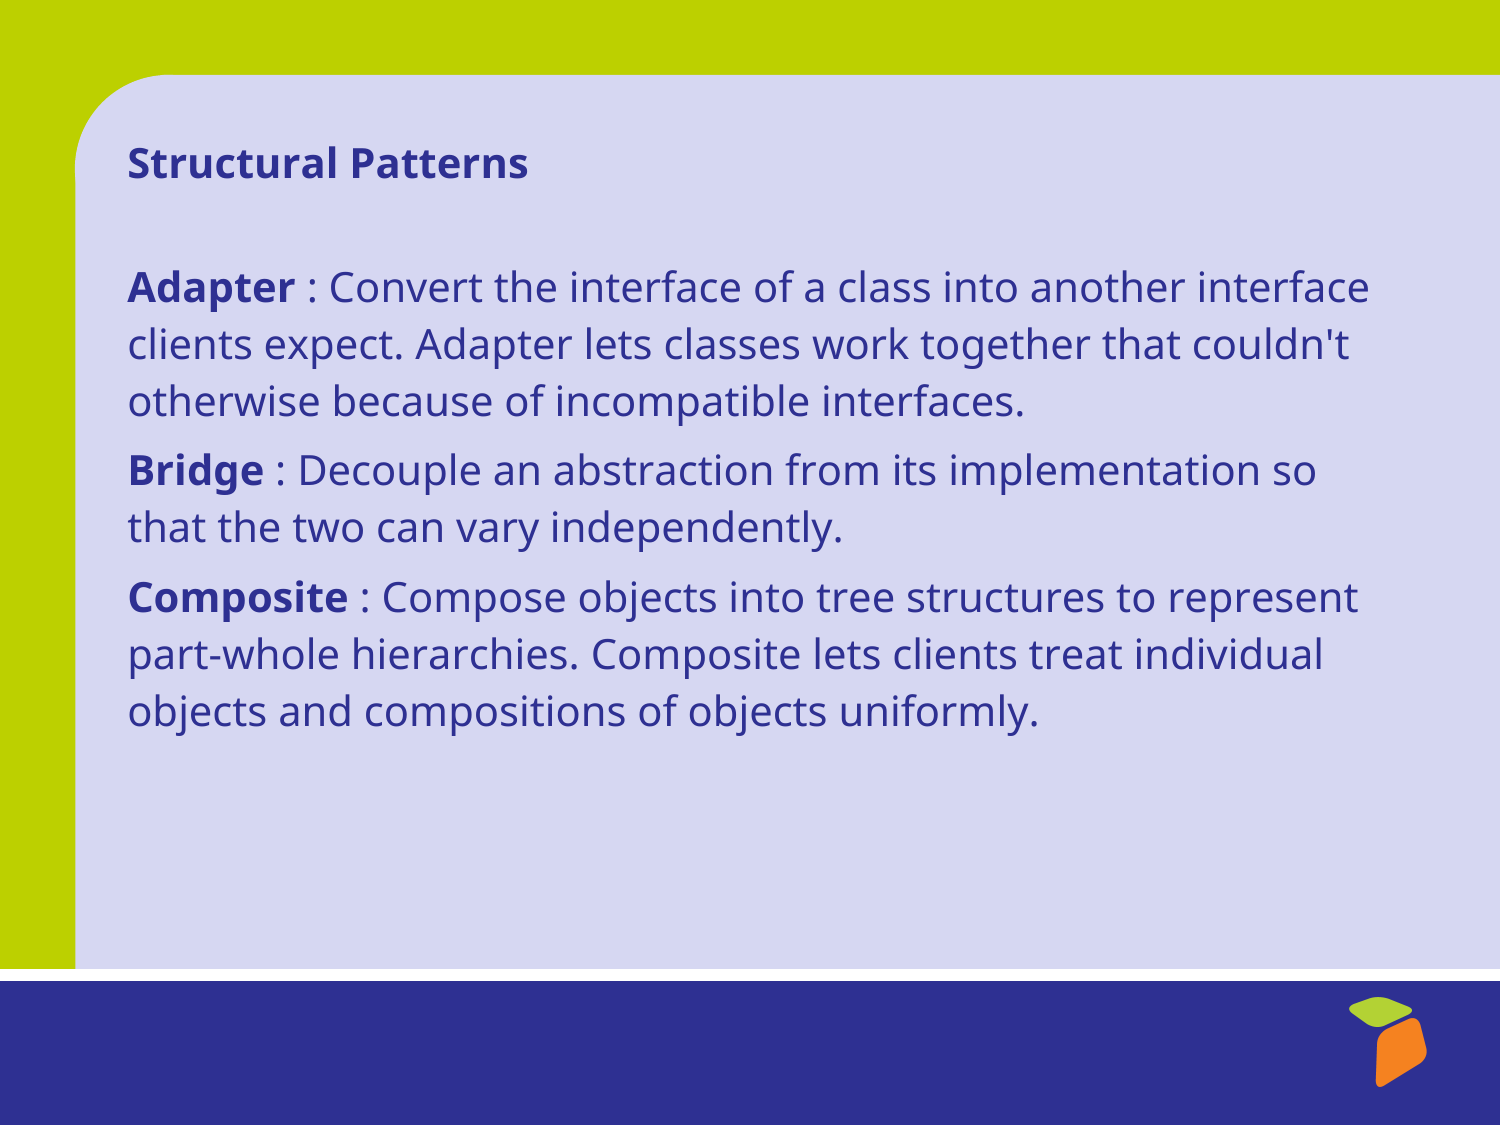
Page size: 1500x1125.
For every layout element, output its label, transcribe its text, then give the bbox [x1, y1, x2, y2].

title Structural Patterns [112, 112, 1388, 213]
picture [0, 981, 1500, 1125]
list Adapter : Convert the interface of a class into another interface clients expect. Adapter lets classes work together that couldn't otherwise because of incompatible interfaces. Bridge : Decouple an abstraction from its implementation so that the two can vary independently. Composite : Compose objects into tree structures to represent part-whole hierarchies. Composite lets clients treat individual objects and compositions of objects uniformly. [112, 249, 1388, 1038]
